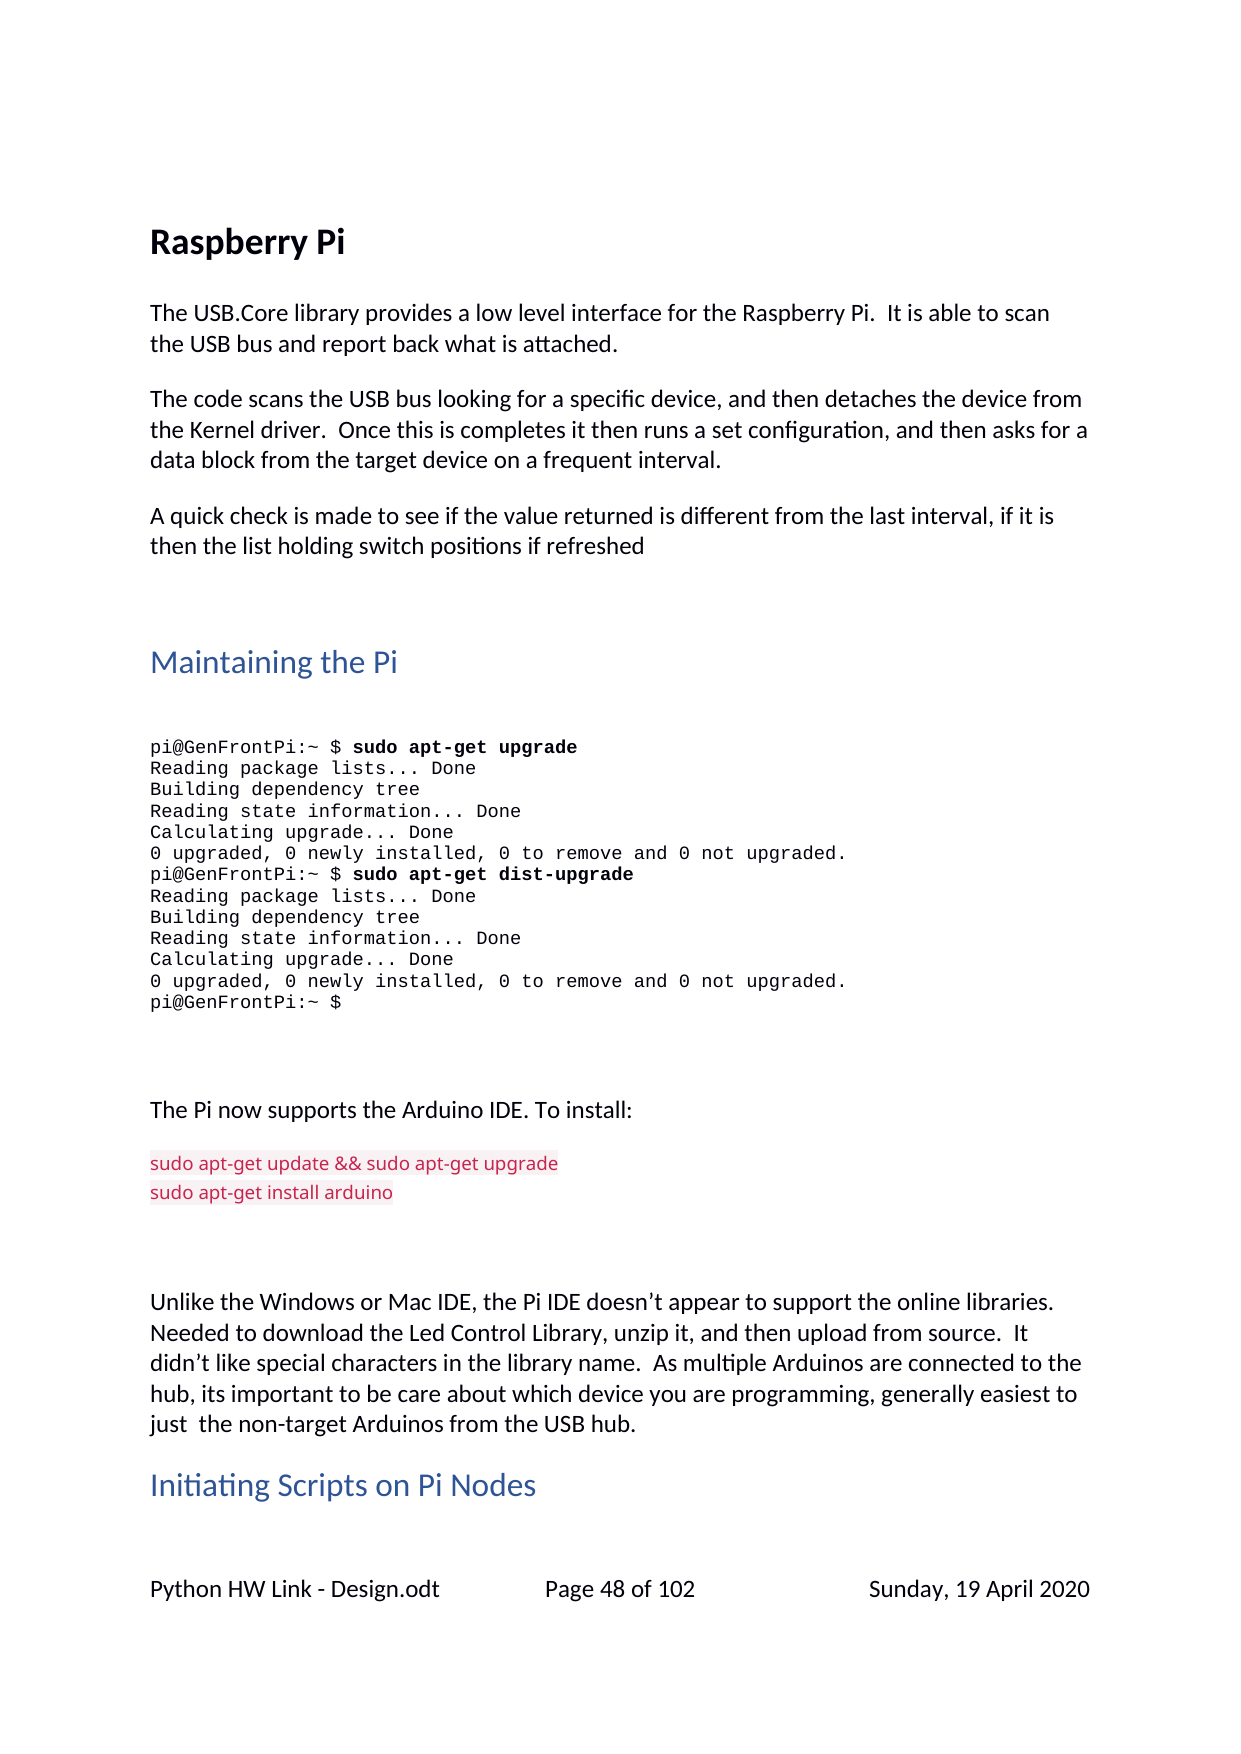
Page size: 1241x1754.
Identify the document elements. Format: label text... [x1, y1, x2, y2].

text Reading state information... Done [150, 929, 1090, 950]
text pi@GenFrontPi:~ $ sudo apt-get dist-upgrade [150, 865, 1090, 886]
text Calculating upgrade... Done [150, 950, 1090, 971]
subtitle Initiating Scripts on Pi Nodes [150, 1464, 1090, 1505]
text Calculating upgrade... Done [150, 823, 1090, 844]
text The code scans the USB bus looking for a specific device, and then detaches the device from the Kernel driver. Once this is completes it then runs a set configuration, and then asks for a data block from the target device on a frequent interval. [150, 383, 1090, 475]
text A quick check is made to see if the value returned is different from the last interval, if it is then the list holding switch positions if refreshed [150, 500, 1090, 561]
subtitle Maintaining the Pi [150, 641, 1090, 682]
subtitle Raspberry Pi [150, 218, 1090, 264]
text The Pi now supports the Arduino IDE. To install: [150, 1094, 1090, 1125]
text 0 upgraded, 0 newly installed, 0 to remove and 0 not upgraded. [150, 844, 1090, 865]
text The USB.Core library provides a low level interface for the Raspberry Pi. It is able to scan the USB bus and report back what is attached. [150, 297, 1090, 358]
text Reading package lists... Done [150, 759, 1090, 780]
text pi@GenFrontPi:~ $ [150, 993, 1090, 1014]
text Building dependency tree [150, 780, 1090, 801]
text Building dependency tree [150, 908, 1090, 929]
text 0 upgraded, 0 newly installed, 0 to remove and 0 not upgraded. [150, 971, 1090, 993]
text Unlike the Windows or Mac IDE, the Pi IDE doesn’t appear to support the online libraries. Needed to download the Led Control Library, unzip it, and then upload from source. It didn’t like special characters in the library name. As multiple Arduinos are connected to the hub, its important to be care about which device you are programming, generally easiest to just the non-target Arduinos from the USB hub. [150, 1286, 1090, 1439]
text pi@GenFrontPi:~ $ sudo apt-get upgrade [150, 738, 1090, 759]
text sudo apt-get update && sudo apt-get upgrade sudo apt-get install arduino [150, 1150, 1090, 1206]
text Reading package lists... Done [150, 886, 1090, 908]
text Reading state information... Done [150, 801, 1090, 823]
